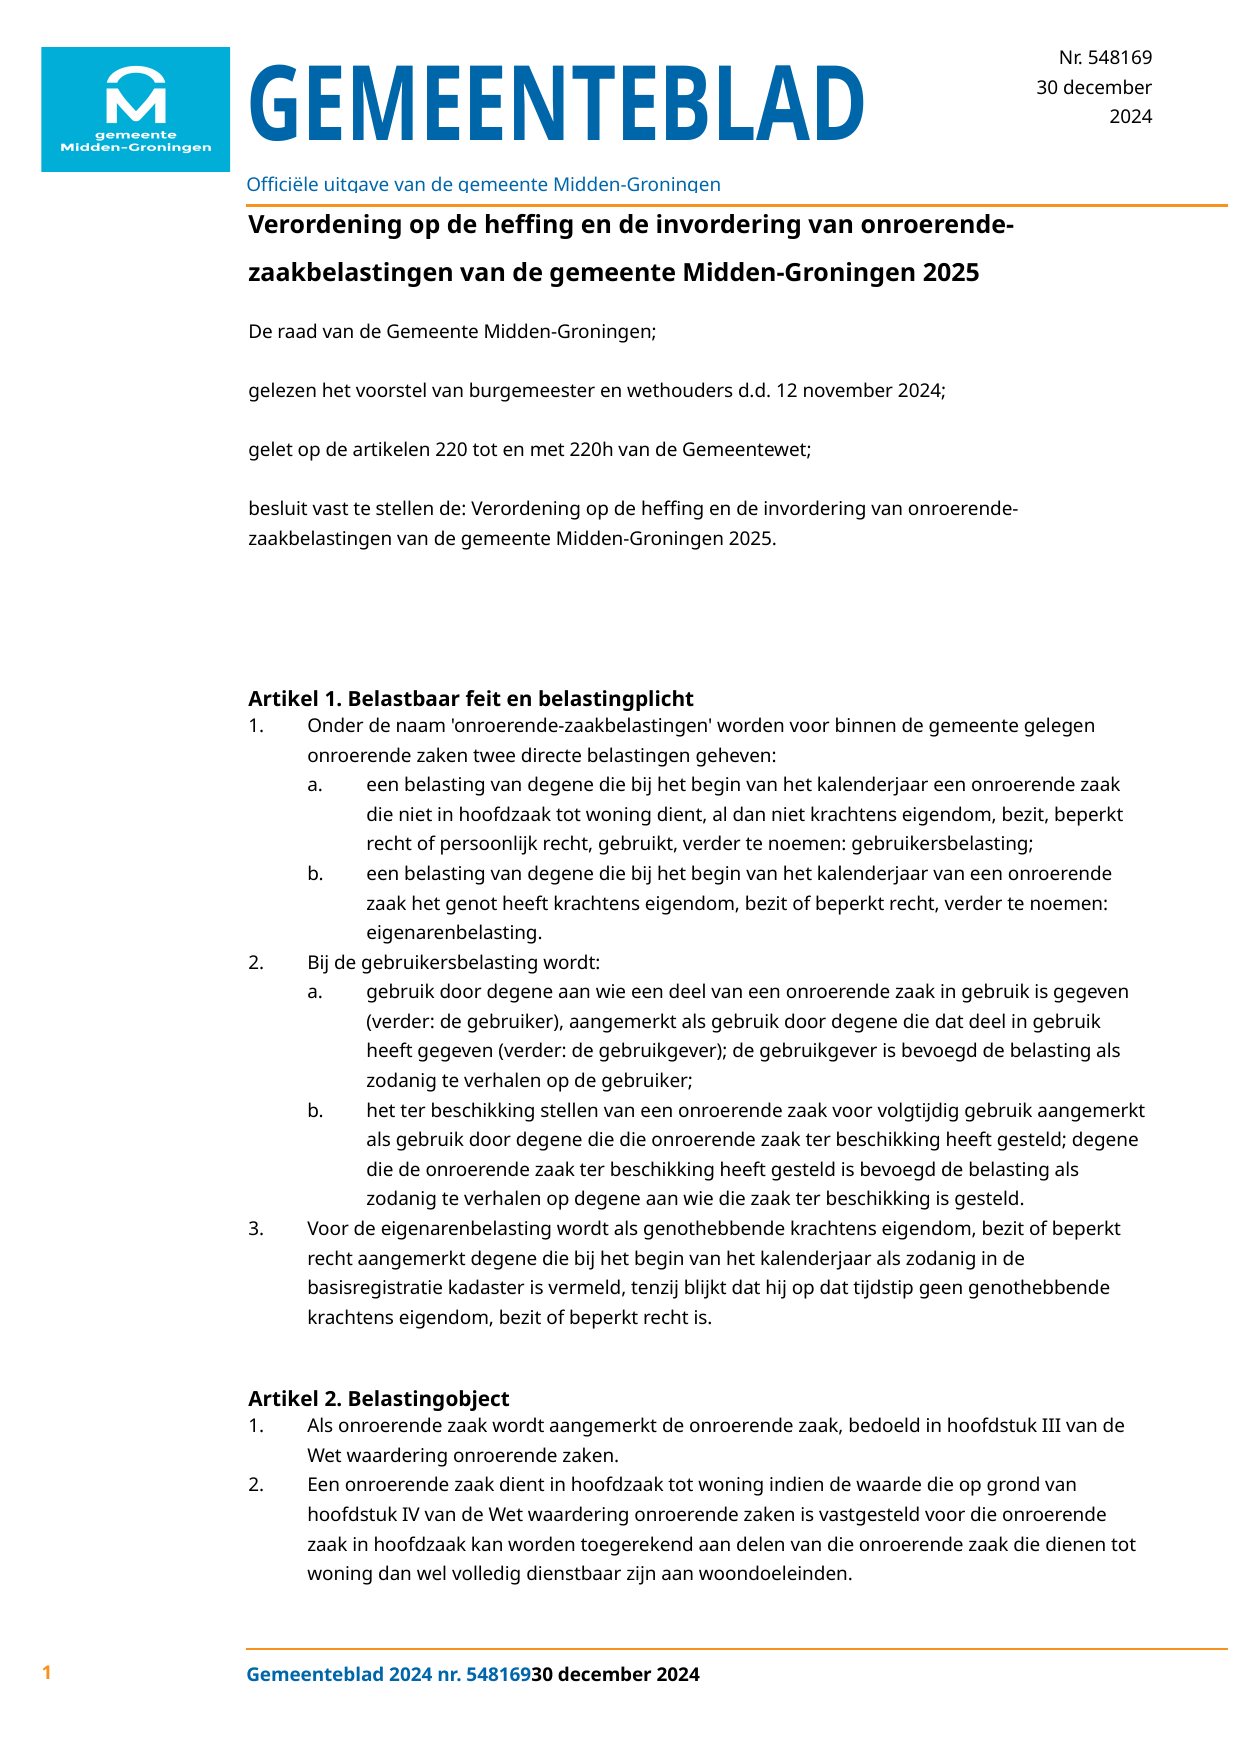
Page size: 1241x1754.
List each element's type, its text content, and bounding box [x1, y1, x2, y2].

list het ter beschikking stellen van een onroerende zaak voor volgtijdig gebruik aangemerkt als gebruik door degene die die onroerende zaak ter beschikking heeft gesteld; degene die de onroerende zaak ter beschikking heeft gesteld is bevoegd de belasting als zodanig te verhalen op degene aan wie die zaak ter beschikking is gesteld. [307, 1097, 1152, 1211]
list Onder de naam 'onroerende-zaakbelastingen' worden voor binnen de gemeente gelegen onroerende zaken twee directe belastingen geheven: [248, 712, 1152, 768]
list Als onroerende zaak wordt aangemerkt de onroerende zaak, bedoeld in hoofdstuk III van de Wet waardering onroerende zaken. [248, 1412, 1152, 1468]
picture [108, 66, 164, 82]
text besluit vast te stellen de: Verordening op de heffing en de invordering van onroerende-zaakbelastingen van de gemeente Midden-Groningen 2025. [248, 495, 1152, 551]
list Bij de gebruikersbelasting wordt: [248, 949, 1152, 975]
list een belasting van degene die bij het begin van het kalenderjaar van een onroerende zaak het genot heeft krachtens eigendom, bezit of beperkt recht, verder te noemen: eigenarenbelasting. [307, 860, 1152, 945]
list een belasting van degene die bij het begin van het kalenderjaar een onroerende zaak die niet in hoofdzaak tot woning dient, al dan niet krachtens eigendom, bezit, beperkt recht of persoonlijk recht, gebruikt, verder te noemen: gebruikersbelasting; [307, 771, 1152, 856]
text Artikel 1. Belastbaar feit en belastingplicht [248, 684, 1152, 712]
list Een onroerende zaak dient in hoofdzaak tot woning indien de waarde die op grond van hoofdstuk IV van de Wet waardering onroerende zaken is vastgesteld voor die onroerende zaak in hoofdzaak kan worden toegerekend aan delen van die onroerende zaak die dienen tot woning dan wel volledig dienstbaar zijn aan woondoeleinden. [248, 1472, 1152, 1586]
text gelet op de artikelen 220 tot en met 220h van de Gemeentewet; [248, 436, 1152, 462]
text Verordening op de heffing en de invordering van onroerende-zaakbelastingen van de gemeente Midden-Groningen 2025 [248, 207, 1152, 288]
text De raad van de Gemeente Midden-Groningen; [248, 318, 1152, 344]
text Artikel 2. Belastingobject [248, 1384, 1152, 1412]
list gebruik door degene aan wie een deel van een onroerende zaak in gebruik is gegeven (verder: de gebruiker), aangemerkt als gebruik door degene die dat deel in gebruik heeft gegeven (verder: de gebruikgever); de gebruikgever is bevoegd de belasting als zodanig te verhalen op de gebruiker; [307, 978, 1152, 1093]
picture [184, 146, 190, 153]
text gelezen het voorstel van burgemeester en wethouders d.d. 12 november 2024; [248, 377, 1152, 403]
list Voor de eigenarenbelasting wordt als genothebbende krachtens eigendom, bezit of beperkt recht aangemerkt degene die bij het begin van het kalenderjaar als zodanig in de basisregistratie kadaster is vermeld, tenzij blijkt dat hij op dat tijdstip geen genothebbende krachtens eigendom, bezit of beperkt recht is. [248, 1215, 1152, 1330]
picture [107, 89, 165, 122]
